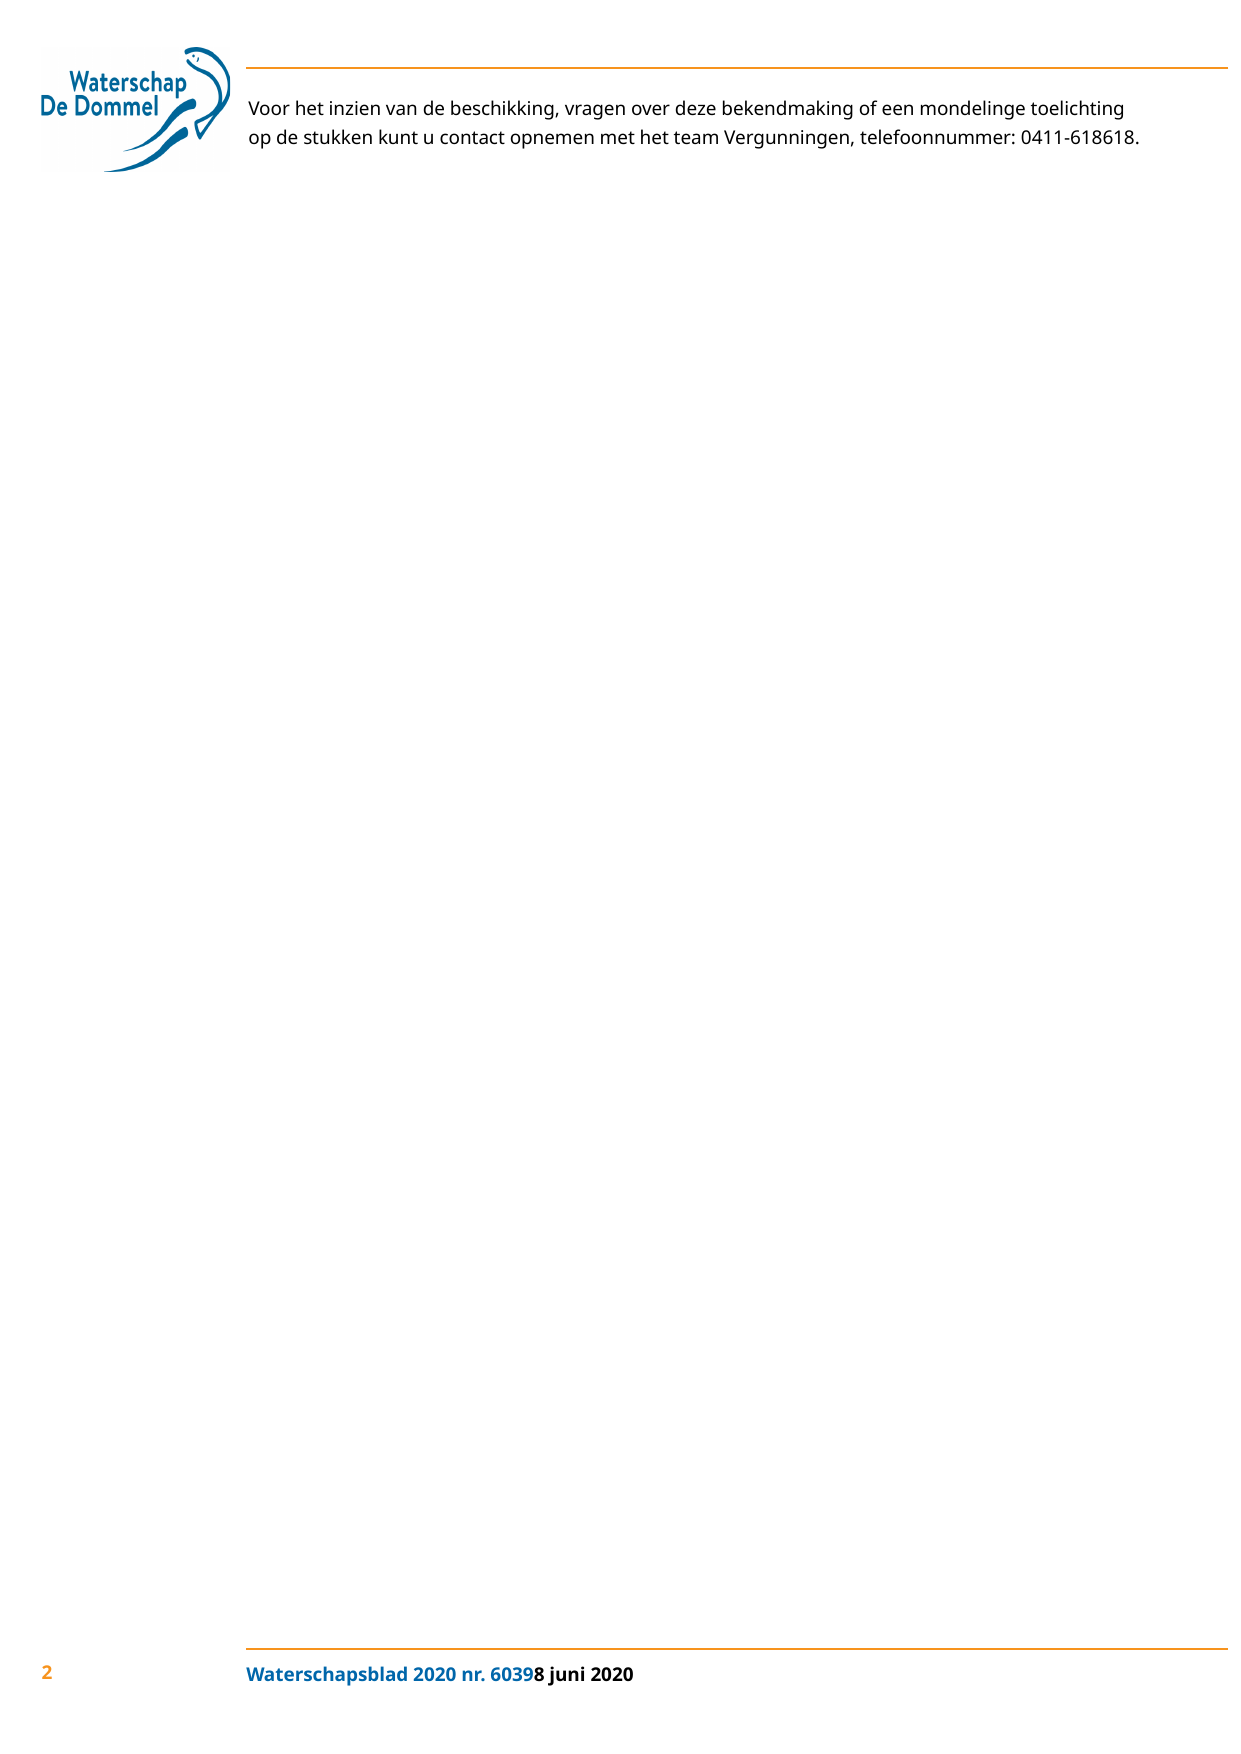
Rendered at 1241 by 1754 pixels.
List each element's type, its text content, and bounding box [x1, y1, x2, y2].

text Voor het inzien van de beschikking, vragen over deze bekendmaking of een mondelinge toelichting op de stukken kunt u contact opnemen met het team Vergunningen, telefoonnummer: 0411-618618. [248, 95, 1152, 150]
picture [41, 47, 231, 172]
picture [45, 99, 51, 111]
picture [198, 118, 210, 131]
picture [204, 47, 231, 76]
